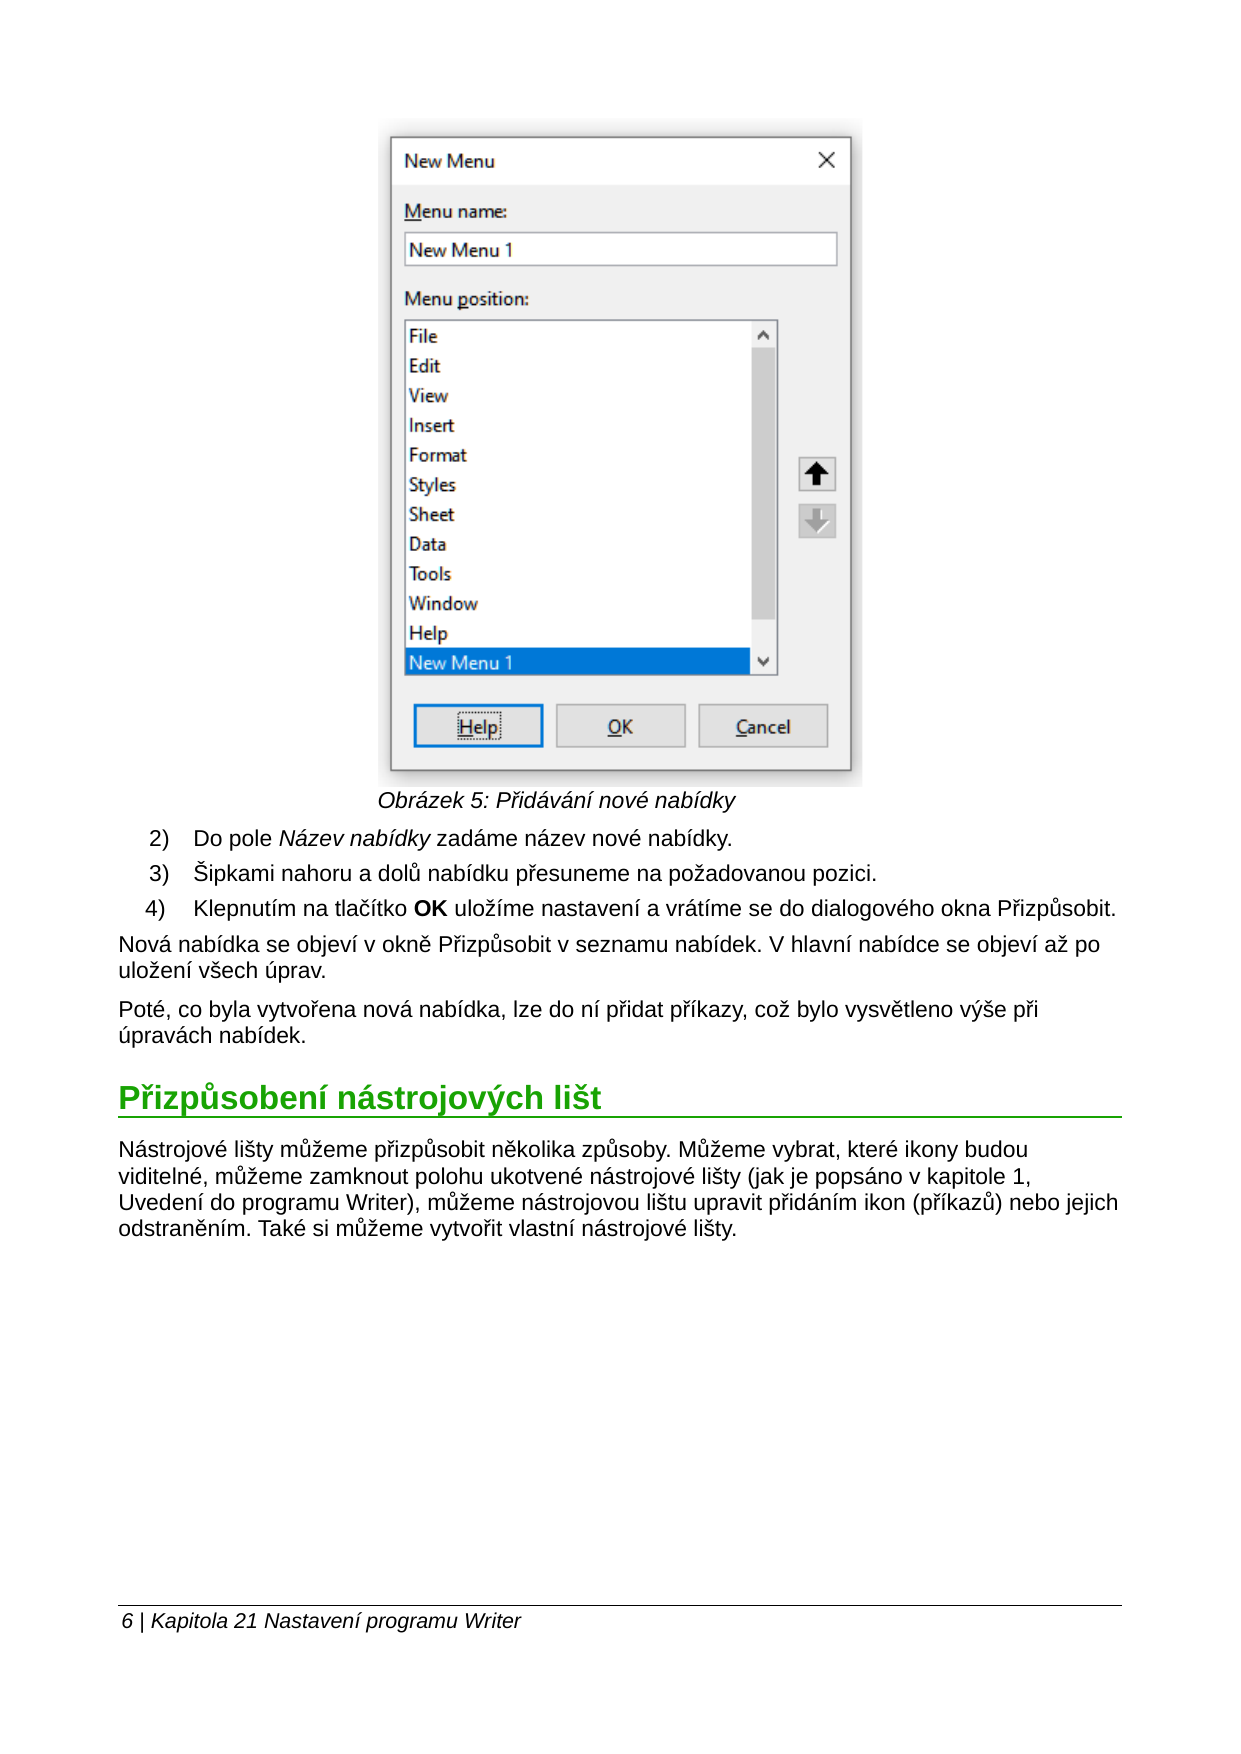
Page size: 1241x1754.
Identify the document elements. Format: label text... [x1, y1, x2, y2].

text Obrázek 5: Přidávání nové nabídky [377, 787, 863, 813]
list Šipkami nahoru a dolů nabídku přesuneme na požadovanou pozici. [169, 860, 1122, 887]
text Nová nabídka se objeví v okně Přizpůsobit v seznamu nabídek. V hlavní nabídce se objeví až po uložení všech úprav. [118, 931, 1122, 983]
text Nástrojové lišty můžeme přizpůsobit několika způsoby. Můžeme vybrat, které ikony budou viditelné, můžeme zamknout polohu ukotvené nástrojové lišty (jak je popsáno v kapitole 1, Uvedení do programu Writer), můžeme nástrojovou lištu upravit přidáním ikon (příkazů) nebo jejich odstraněním. Také si můžeme vytvořit vlastní nástrojové lišty. [118, 1136, 1122, 1242]
list Do pole Název nabídky zadáme název nové nabídky. [169, 825, 1122, 851]
picture [378, 118, 863, 787]
text Poté, co byla vytvořena nová nabídka, lze do ní přidat příkazy, což bylo vysvětleno výše při úpravách nabídek. [118, 996, 1122, 1048]
subtitle Přizpůsobení nástrojových lišt [118, 1078, 1122, 1116]
list Klepnutím na tlačítko OK uložíme nastavení a vrátíme se do dialogového okna Přizpůsobit. [165, 895, 1122, 922]
